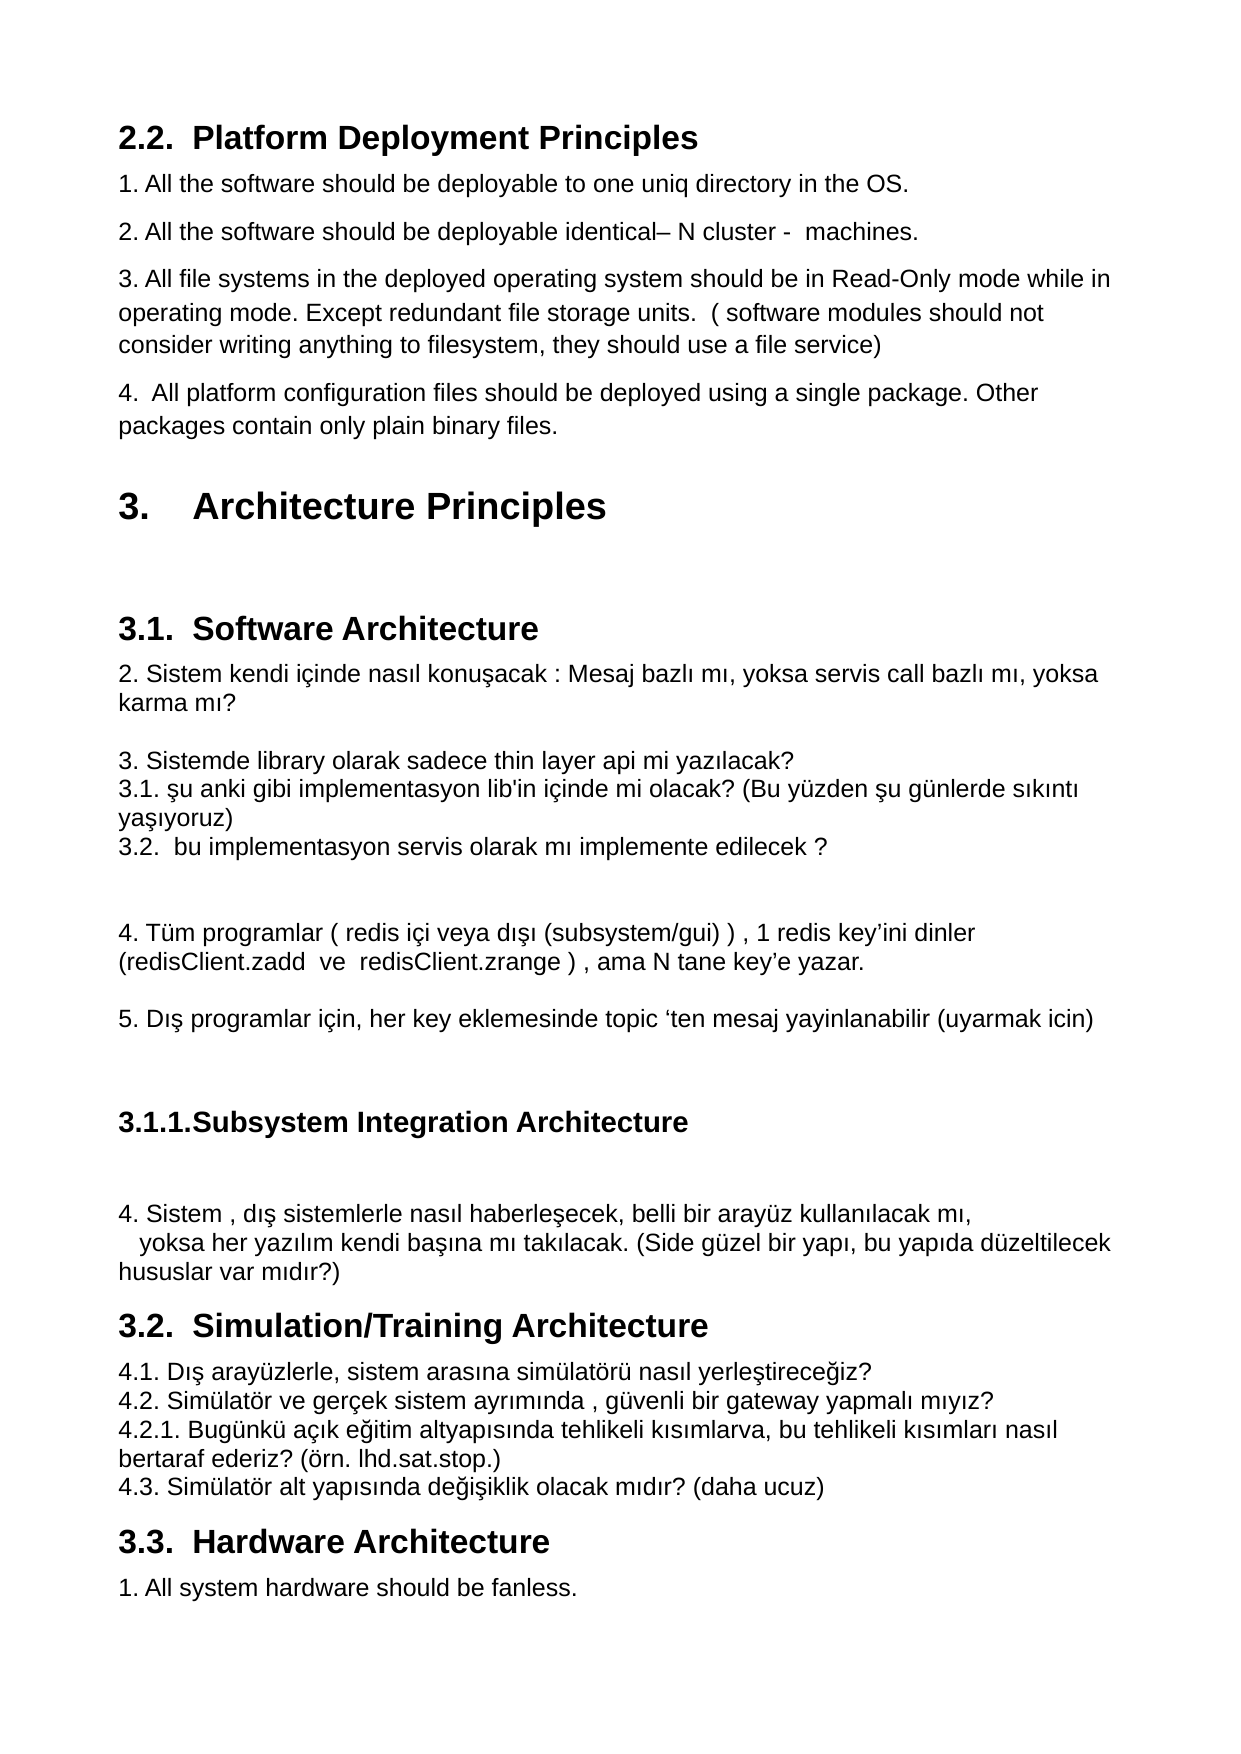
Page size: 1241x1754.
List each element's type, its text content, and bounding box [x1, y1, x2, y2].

text 5. Dış programlar için, her key eklemesinde topic ‘ten mesaj yayinlanabilir (uyarmak icin) [118, 1004, 1122, 1033]
text 1. All system hardware should be fanless. [118, 1573, 1122, 1602]
text 2. Sistem kendi içinde nasıl konuşacak : Mesaj bazlı mı, yoksa servis call bazlı mı, yoksa karma mı? 3. Sistemde library olarak sadece thin layer api mi yazılacak? 3.1. şu anki gibi implementasyon lib'in içinde mi olacak? (Bu yüzden şu günlerde sıkıntı yaşıyoruz) 3.2. bu implementasyon servis olarak mı implemente edilecek ? [118, 659, 1122, 861]
text 4.1. Dış arayüzlerle, sistem arasına simülatörü nasıl yerleştireceğiz? [118, 1357, 1122, 1386]
subtitle Hardware Architecture [118, 1522, 1122, 1561]
subtitle Architecture Principles [118, 484, 1122, 527]
text 3. All file systems in the deployed operating system should be in Read-Only mode while in operating mode. Except redundant file storage units. ( software modules should not consider writing anything to filesystem, they should use a file service) [118, 264, 1122, 359]
subtitle Software Architecture [118, 608, 1122, 647]
text 4.3. Simülatör alt yapısında değişiklik olacak mıdır? (daha ucuz) [118, 1472, 1122, 1501]
text 1. All the software should be deployable to one uniq directory in the OS. [118, 169, 1122, 198]
text 2. All the software should be deployable identical– N cluster - machines. [118, 217, 1122, 246]
text 4.2. Simülatör ve gerçek sistem ayrımında , güvenli bir gateway yapmalı mıyız? [118, 1386, 1122, 1415]
text 4. Sistem , dış sistemlerle nasıl haberleşecek, belli bir arayüz kullanılacak mı, yoksa her yazılım kendi başına mı takılacak. (Side güzel bir yapı, bu yapıda düzeltilecek hususlar var mıdır?) [118, 1199, 1122, 1285]
subtitle Subsystem Integration Architecture [118, 1105, 1122, 1139]
text 4. Tüm programlar ( redis içi veya dışı (subsystem/gui) ) , 1 redis key’ini dinler (redisClient.zadd ve redisClient.zrange ) , ama N tane key’e yazar. [118, 918, 1122, 976]
text 4. All platform configuration files should be deployed using a single package. Other packages contain only plain binary files. [118, 378, 1122, 440]
subtitle Platform Deployment Principles [118, 118, 1122, 157]
text 4.2.1. Bugünkü açık eğitim altyapısında tehlikeli kısımlarva, bu tehlikeli kısımları nasıl bertaraf ederiz? (örn. lhd.sat.stop.) [118, 1415, 1122, 1472]
subtitle Simulation/Training Architecture [118, 1306, 1122, 1345]
